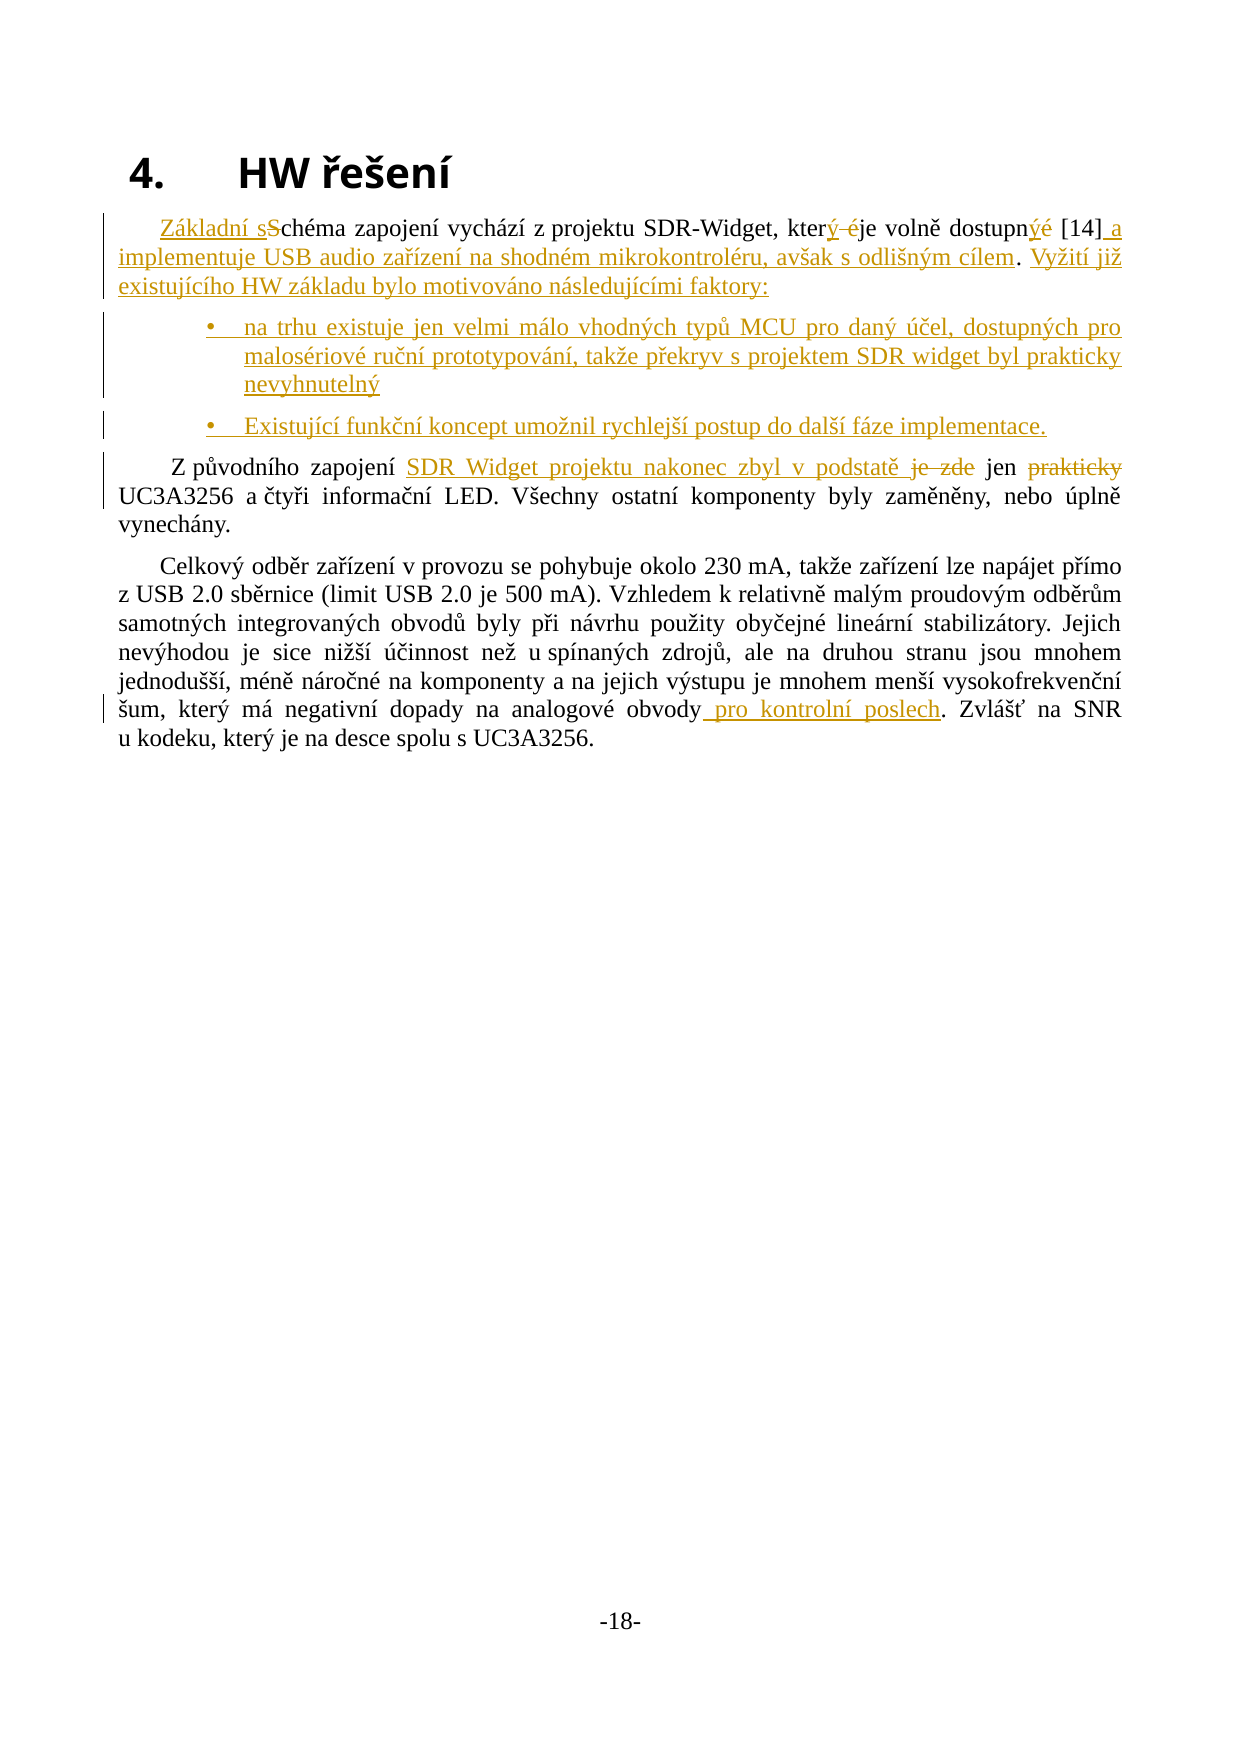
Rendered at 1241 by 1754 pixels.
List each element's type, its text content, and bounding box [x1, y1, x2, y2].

text Celkový odběr zařízení v provozu se pohybuje okolo 230 mA, takže zařízení lze napájet přímo z USB 2.0 sběrnice (limit USB 2.0 je 500 mA). Vzhledem k relativně malým proudovým odběrům samotných integrovaných obvodů byly při návrhu použity obyčejné lineární stabilizátory. Jejich nevýhodou je sice nižší účinnost než u spínaných zdrojů, ale na druhou stranu jsou mnohem jednodušší, méně náročné na komponenty a na jejich výstupu je mnohem menší vysokofrekvenční šum, který má negativní dopady na analogové obvody pro kontrolní poslech. Zvlášť na SNR u kodeku, který je na desce spolu s UC3A3256. [118, 551, 1122, 752]
subtitle HW řešení [118, 143, 1122, 201]
text Z původního zapojení SDR Widget projektu nakonec zbyl v podstatě jen UC3A3256 a čtyři informační LED. Všechny ostatní komponenty byly zaměněny, nebo úplně vynechány. [118, 452, 1122, 538]
list malosériové ruční prototypování, takže překryv s projektem SDR widget byl prakticky nevyhnutelný [206, 338, 1122, 398]
list Existující funkční koncept umožnil rychlejší postup do další fáze implementace. [206, 411, 1122, 439]
list na trhu existuje jen velmi málo vhodných typů MCU pro daný účel, dostupných pro [206, 312, 1122, 337]
text Základní schéma zapojení vychází z projektu SDR-Widget, kterýje volně dostupný [14] a implementuje USB audio zařízení na shodném mikrokontroléru, avšak s odlišným cílem. Vyžití již existujícího HW základu bylo motivováno následujícími faktory: [118, 213, 1122, 299]
